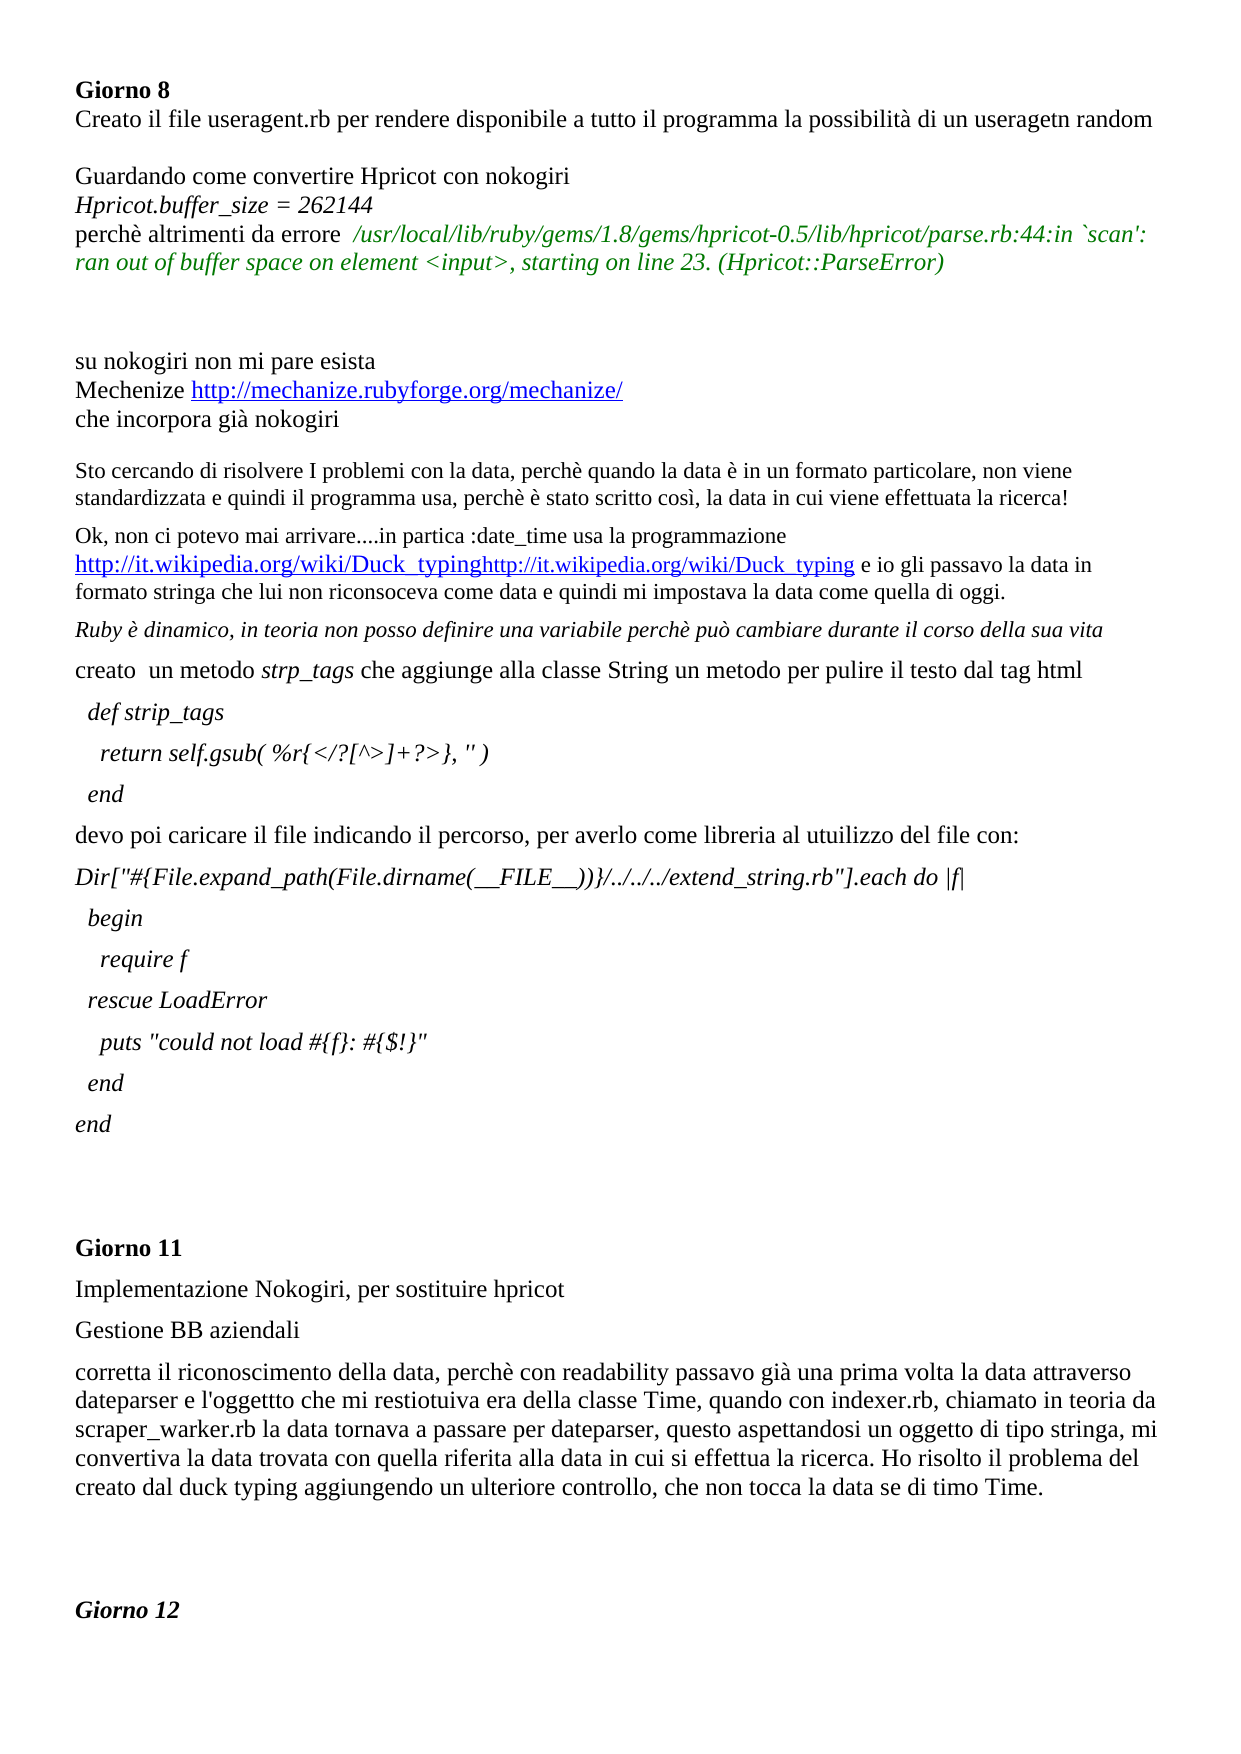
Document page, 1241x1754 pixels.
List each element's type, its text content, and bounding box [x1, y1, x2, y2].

text creato un metodo strp_tags che aggiunge alla classe String un metodo per pulire il testo dal tag html [75, 655, 1162, 684]
text Ok, non ci potevo mai arrivare....in partica :date_time usa la programmazione http://it.wikipedia.org/wiki/Duck_typinghttp://it.wikipedia.org/wiki/Duck_typing e io gli passavo la data in formato stringa che lui non riconsoceva come data e quindi mi impostava la data come quella di oggi. [75, 523, 1162, 604]
text end [75, 779, 1162, 808]
text def strip_tags [75, 697, 1162, 725]
text che incorpora già nokogiri [75, 404, 1162, 432]
text Dir["#{File.expand_path(File.dirname(__FILE__))}/../../../extend_string.rb"].each do |f| [75, 862, 1162, 890]
text Mechenize http://mechanize.rubyforge.org/mechanize/ [75, 375, 1162, 404]
text Guardando come convertire Hpricot con nokogiri [75, 161, 1162, 190]
text devo poi caricare il file indicando il percorso, per averlo come libreria al utuilizzo del file con: [75, 820, 1162, 849]
text Giorno 8 [75, 75, 1162, 104]
text Creato il file useragent.rb per rendere disponibile a tutto il programma la possibilità di un useragetn random [75, 104, 1162, 132]
text end [75, 1109, 1162, 1138]
text Giorno 12 [75, 1595, 1162, 1624]
text rescue LoadError [75, 985, 1162, 1014]
subtitle Sto cercando di risolvere I problemi con la data, perchè quando la data è in un formato particolare, non viene standardizzata e quindi il programma usa, perchè è stato scritto così, la data in cui viene effettuata la ricerca! [75, 457, 1162, 510]
text Giorno 11 [75, 1233, 1162, 1262]
text puts "could not load #{f}: #{$!}" [75, 1027, 1162, 1055]
text perchè altrimenti da errore /usr/local/lib/ruby/gems/1.8/gems/hpricot-0.5/lib/hpricot/parse.rb:44:in `scan': ran out of buffer space on element <input>, starting on line 23. (Hpricot::ParseError) [75, 219, 1162, 276]
text Gestione BB aziendali [75, 1315, 1162, 1344]
text begin [75, 903, 1162, 932]
text Hpricot.buffer_size = 262144 [75, 190, 1162, 219]
text Ruby è dinamico, in teoria non posso definire una variabile perchè può cambiare durante il corso della sua vita [75, 617, 1162, 643]
text Implementazione Nokogiri, per sostituire hpricot [75, 1274, 1162, 1303]
text require f [75, 944, 1162, 973]
text corretta il riconoscimento della data, perchè con readability passavo già una prima volta la data attraverso dateparser e l'oggettto che mi restiotuiva era della classe Time, quando con indexer.rb, chiamato in teoria da scraper_warker.rb la data tornava a passare per dateparser, questo aspettandosi un oggetto di tipo stringa, mi convertiva la data trovata con quella riferita alla data in cui si effettua la ricerca. Ho risolto il problema del creato dal duck typing aggiungendo un ulteriore controllo, che non tocca la data se di timo Time. [75, 1357, 1162, 1500]
text su nokogiri non mi pare esista [75, 346, 1162, 375]
text return self.gsub( %r{</?[^>]+?>}, '' ) [75, 738, 1162, 767]
text end [75, 1068, 1162, 1097]
